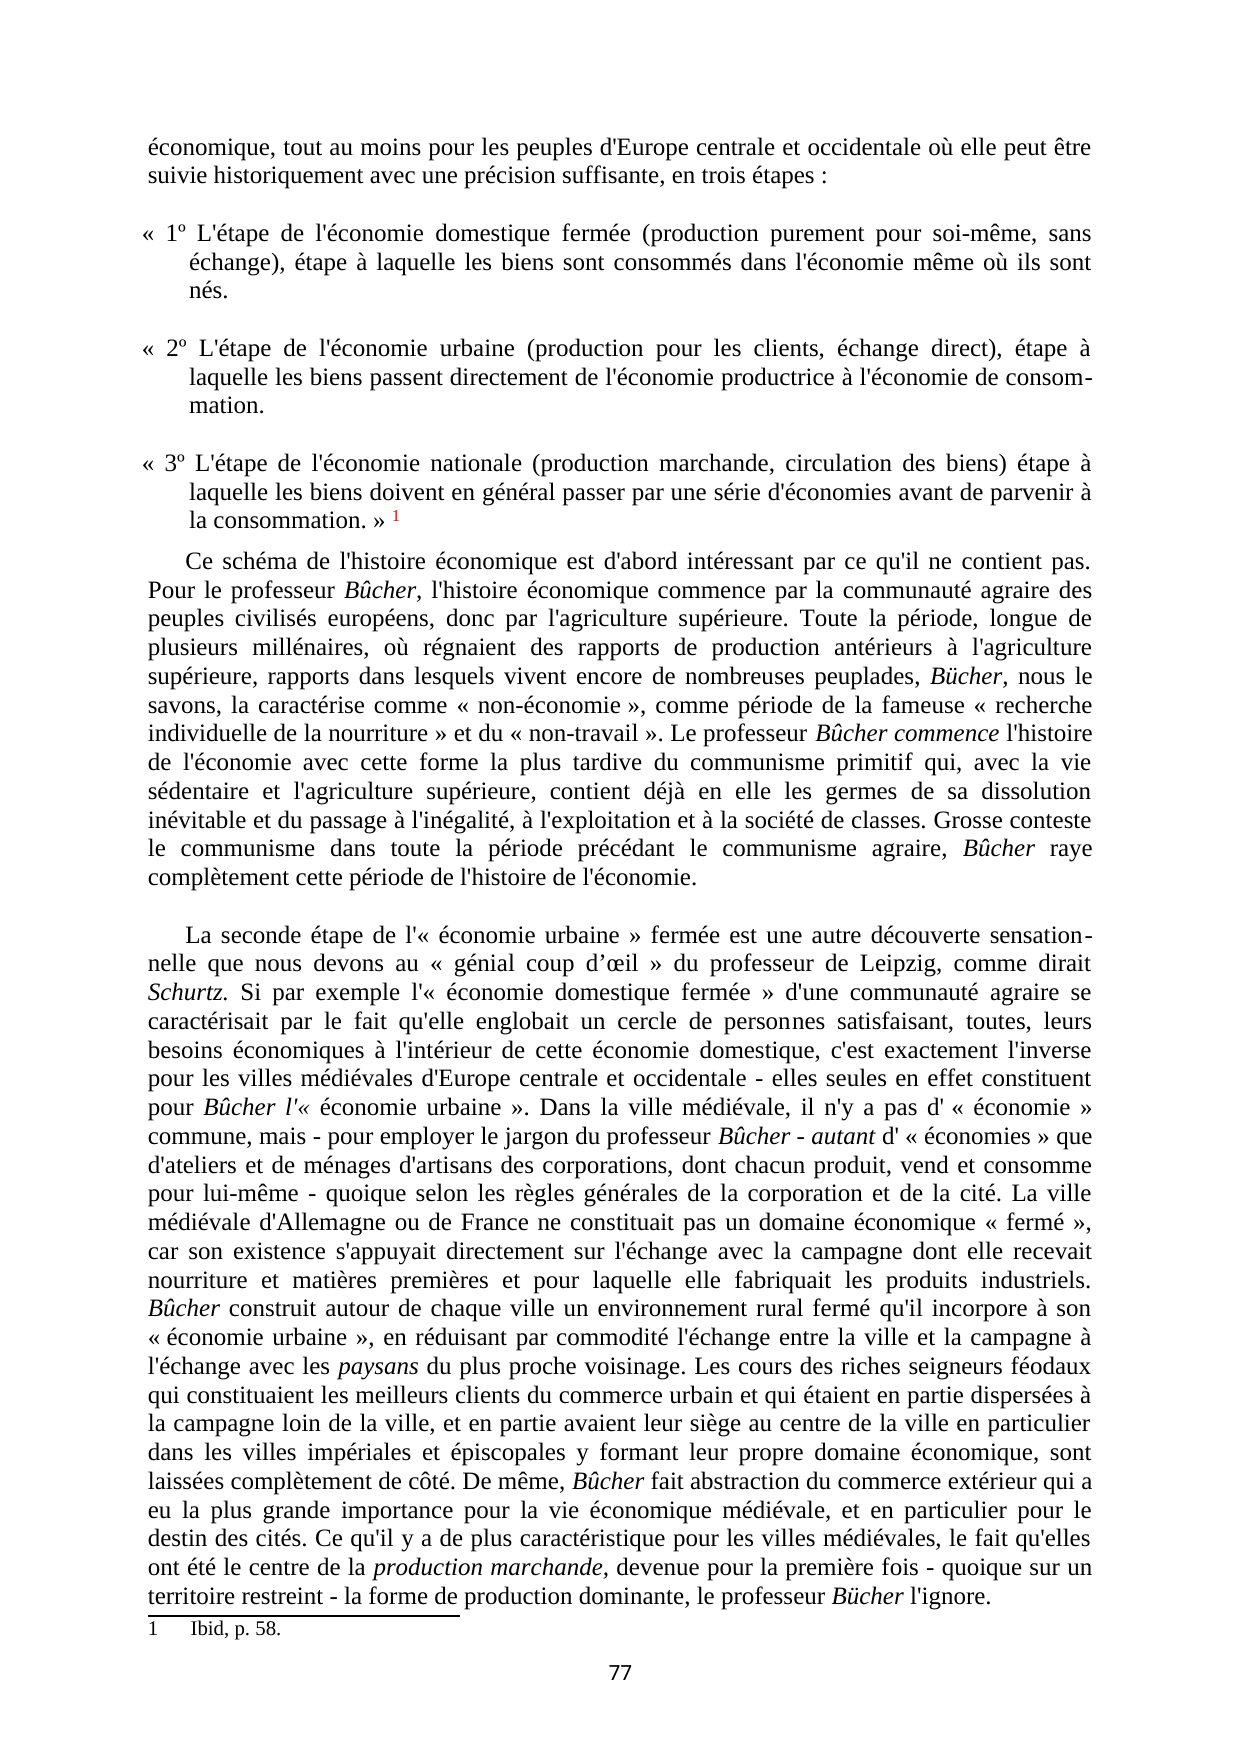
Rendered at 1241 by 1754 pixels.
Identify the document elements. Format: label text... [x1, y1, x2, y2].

text économique, tout au moins pour les peuples d'Europe centrale et occidentale où elle peut être suivie historiquement avec une précision suffisante, en trois étapes : [148, 132, 1093, 189]
text « 2º L'étape de l'économie urbaine (production pour les clients, échange direct), étape à laquelle les biens passent directement de l'économie productrice à l'économie de consom­mation. [142, 333, 1093, 419]
text Ce schéma de l'histoire économique est d'abord intéressant par ce qu'il ne contient pas. Pour le professeur Bûcher, l'histoire économique commence par la communauté agraire des peuples civilisés européens, donc par l'agriculture supérieure. Toute la période, longue de plusieurs millénaires, où régnaient des rapports de production antérieurs à l'agriculture supérieure, rapports dans lesquels vivent encore de nombreu­ses peuplades, Bücher, nous le savons, la caractérise comme « non-économie », comme période de la fameuse « recherche individuelle de la nourriture » et du « non-travail ». Le professeur Bûcher commence l'histoire de l'économie avec cette forme la plus tardive du communisme primitif qui, avec la vie sédentaire et l'agriculture supérieure, contient déjà en elle les germes de sa dissolution inévitable et du passage à l'inégalité, à l'exploitation et à la société de classes. Grosse conteste le communisme dans toute la période précédant le communisme agraire, Bûcher raye complètement cette période de l'histoire de l'économie. [148, 546, 1093, 891]
text La seconde étape de l'« économie urbaine » fermée est une autre découverte sensation­nelle que nous devons au « génial coup d’œil » du professeur de Leipzig, comme dirait Schurtz. Si par exemple l'« économie domestique fermée » d'une communauté agraire se caractérisait par le fait qu'elle englobait un cercle de person­nes satisfaisant, toutes, leurs besoins économiques à l'intérieur de cette économie domestique, c'est exactement l'inverse pour les villes médiévales d'Europe centrale et occidentale - elles seules en effet constituent pour Bûcher l'« économie urbaine ». Dans la ville médiévale, il n'y a pas d' « économie » commune, mais - pour employer le jargon du professeur Bûcher - autant d' « économies » que d'ateliers et de ménages d'artisans des corporations, dont chacun produit, vend et consomme pour lui-même - quoique selon les règles générales de la corporation et de la cité. La ville médiévale d'Allemagne ou de France ne constituait pas un domaine économique « fermé », car son existence s'appuyait directement sur l'échange avec la campagne dont elle recevait nourriture et matières premières et pour laquelle elle fabriquait les produits industriels. Bûcher construit autour de chaque ville un environnement rural fermé qu'il incorpore à son « économie urbaine », en réduisant par commodité l'échange entre la ville et la campagne à l'échange avec les paysans du plus proche voisinage. Les cours des riches seigneurs féodaux qui constituaient les meilleurs clients du commerce urbain et qui étaient en partie dispersées à la campagne loin de la ville, et en partie avaient leur siège au centre de la ville en particulier dans les villes impériales et épiscopales y formant leur propre domaine économique, sont laissées complètement de côté. De même, Bûcher fait abstraction du commerce extérieur qui a eu la plus grande importance pour la vie économique médiévale, et en particulier pour le destin des cités. Ce qu'il y a de plus caractéristique pour les villes médiévales, le fait qu'elles ont été le centre de la production marchande, devenue pour la première fois - quoique sur un territoire restreint - la forme de production dominante, le professeur Bücher l'ignore. [148, 920, 1093, 1610]
text « 1º L'étape de l'économie domestique fermée (production purement pour soi-même, sans échange), étape à laquelle les biens sont consommés dans l'économie même où ils sont nés. [142, 218, 1093, 304]
text Ibid, p. 58. [148, 1616, 1093, 1640]
text « 3º L'étape de l'économie nationale (production marchande, circulation des biens) étape à laquelle les biens doivent en général passer par une série d'économies avant de parvenir à la consommation. » [142, 448, 1093, 534]
